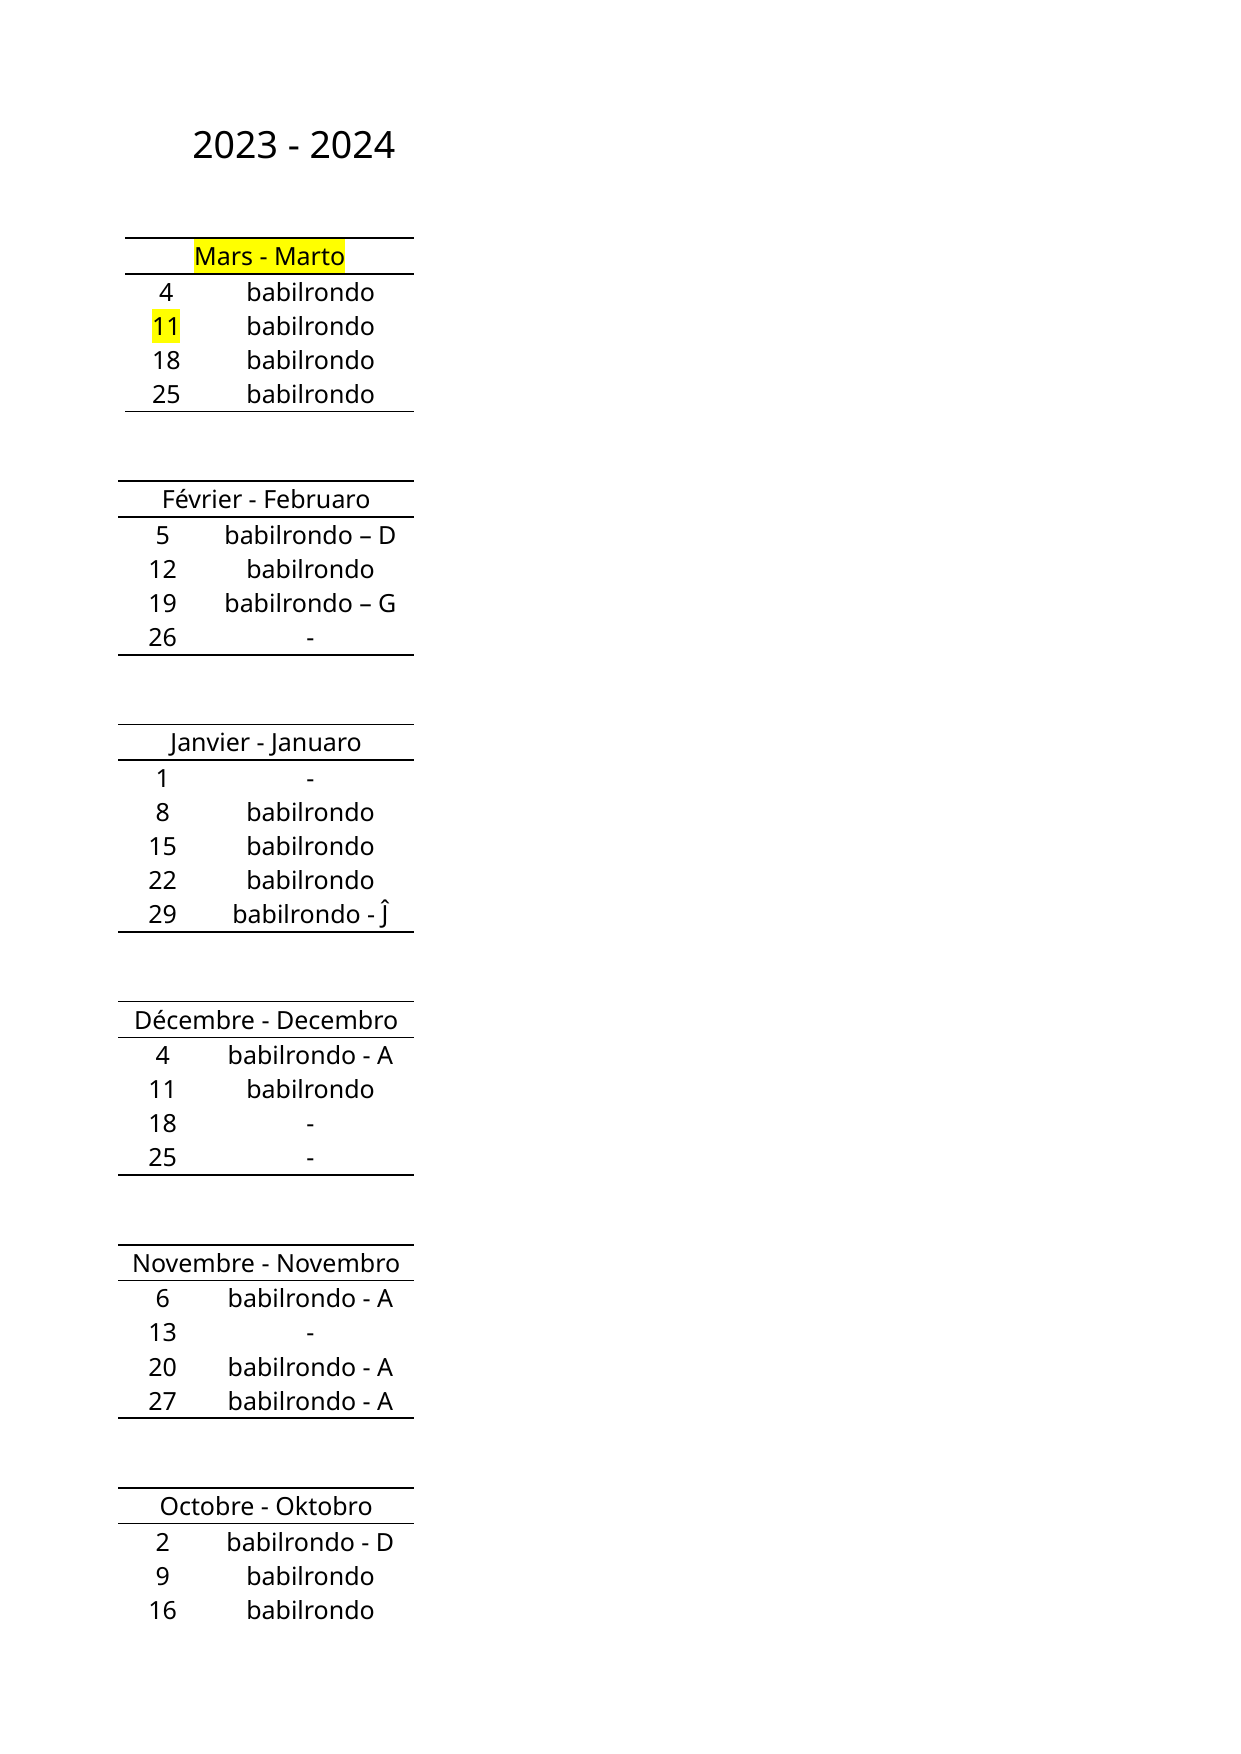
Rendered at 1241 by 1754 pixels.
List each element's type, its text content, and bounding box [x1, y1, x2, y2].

table_cell babilrondo - A [207, 1038, 414, 1072]
table_cell babilrondo – D [207, 518, 414, 552]
table_cell 26 [118, 620, 207, 654]
table_header Octobre - Oktobro [118, 1489, 414, 1523]
table_cell - [207, 1140, 414, 1174]
table_cell 15 [118, 829, 207, 863]
table_cell 25 [118, 1140, 207, 1174]
table_header Janvier - Januaro [118, 725, 414, 759]
table_cell 18 [118, 1106, 207, 1140]
table_cell babilrondo [207, 829, 414, 863]
table_cell babilrondo - A [207, 1281, 414, 1315]
table_cell 9 [118, 1558, 207, 1592]
table_cell babilrondo [207, 1558, 414, 1592]
table_cell babilrondo - Ĵ [207, 897, 414, 931]
table_cell 11 [125, 309, 207, 343]
table_cell babilrondo [207, 1072, 414, 1106]
table_cell 29 [118, 897, 207, 931]
text 2023 - 2024 [118, 118, 1122, 169]
table_cell - [207, 761, 414, 795]
table_cell 27 [118, 1383, 207, 1417]
table_cell babilrondo [207, 863, 414, 897]
table_cell 2 [118, 1524, 207, 1558]
table_cell 13 [118, 1315, 207, 1349]
table_cell - [207, 620, 414, 654]
table_header Décembre - Decembro [118, 1002, 414, 1036]
table_cell 19 [118, 586, 207, 620]
table_cell 5 [118, 518, 207, 552]
table_cell 1 [118, 761, 207, 795]
table_cell babilrondo – G [207, 586, 414, 620]
table_cell 4 [118, 1038, 207, 1072]
table_cell 6 [118, 1281, 207, 1315]
table_cell 4 [125, 275, 207, 308]
table_cell 11 [118, 1072, 207, 1106]
table_cell 8 [118, 795, 207, 829]
table_cell 25 [125, 377, 207, 411]
table_cell babilrondo - D [207, 1524, 414, 1558]
table_cell - [207, 1315, 414, 1349]
table_cell 20 [118, 1349, 207, 1383]
table_cell babilrondo [207, 795, 414, 829]
table_cell 12 [118, 552, 207, 586]
table_cell babilrondo - A [207, 1349, 414, 1383]
table_cell babilrondo [207, 377, 414, 411]
table_cell babilrondo - A [207, 1383, 414, 1417]
table_header Novembre - Novembro [118, 1246, 414, 1279]
table_cell babilrondo [207, 343, 414, 377]
table_header Février - Februaro [118, 482, 414, 516]
table_cell 22 [118, 863, 207, 897]
table_cell 18 [125, 343, 207, 377]
table_cell babilrondo [207, 309, 414, 343]
table_cell babilrondo [207, 552, 414, 586]
table_cell babilrondo [207, 275, 414, 308]
table_header Mars - Marto [125, 239, 414, 273]
table_cell babilrondo [207, 1592, 414, 1626]
table_cell - [207, 1106, 414, 1140]
table_cell 16 [118, 1592, 207, 1626]
